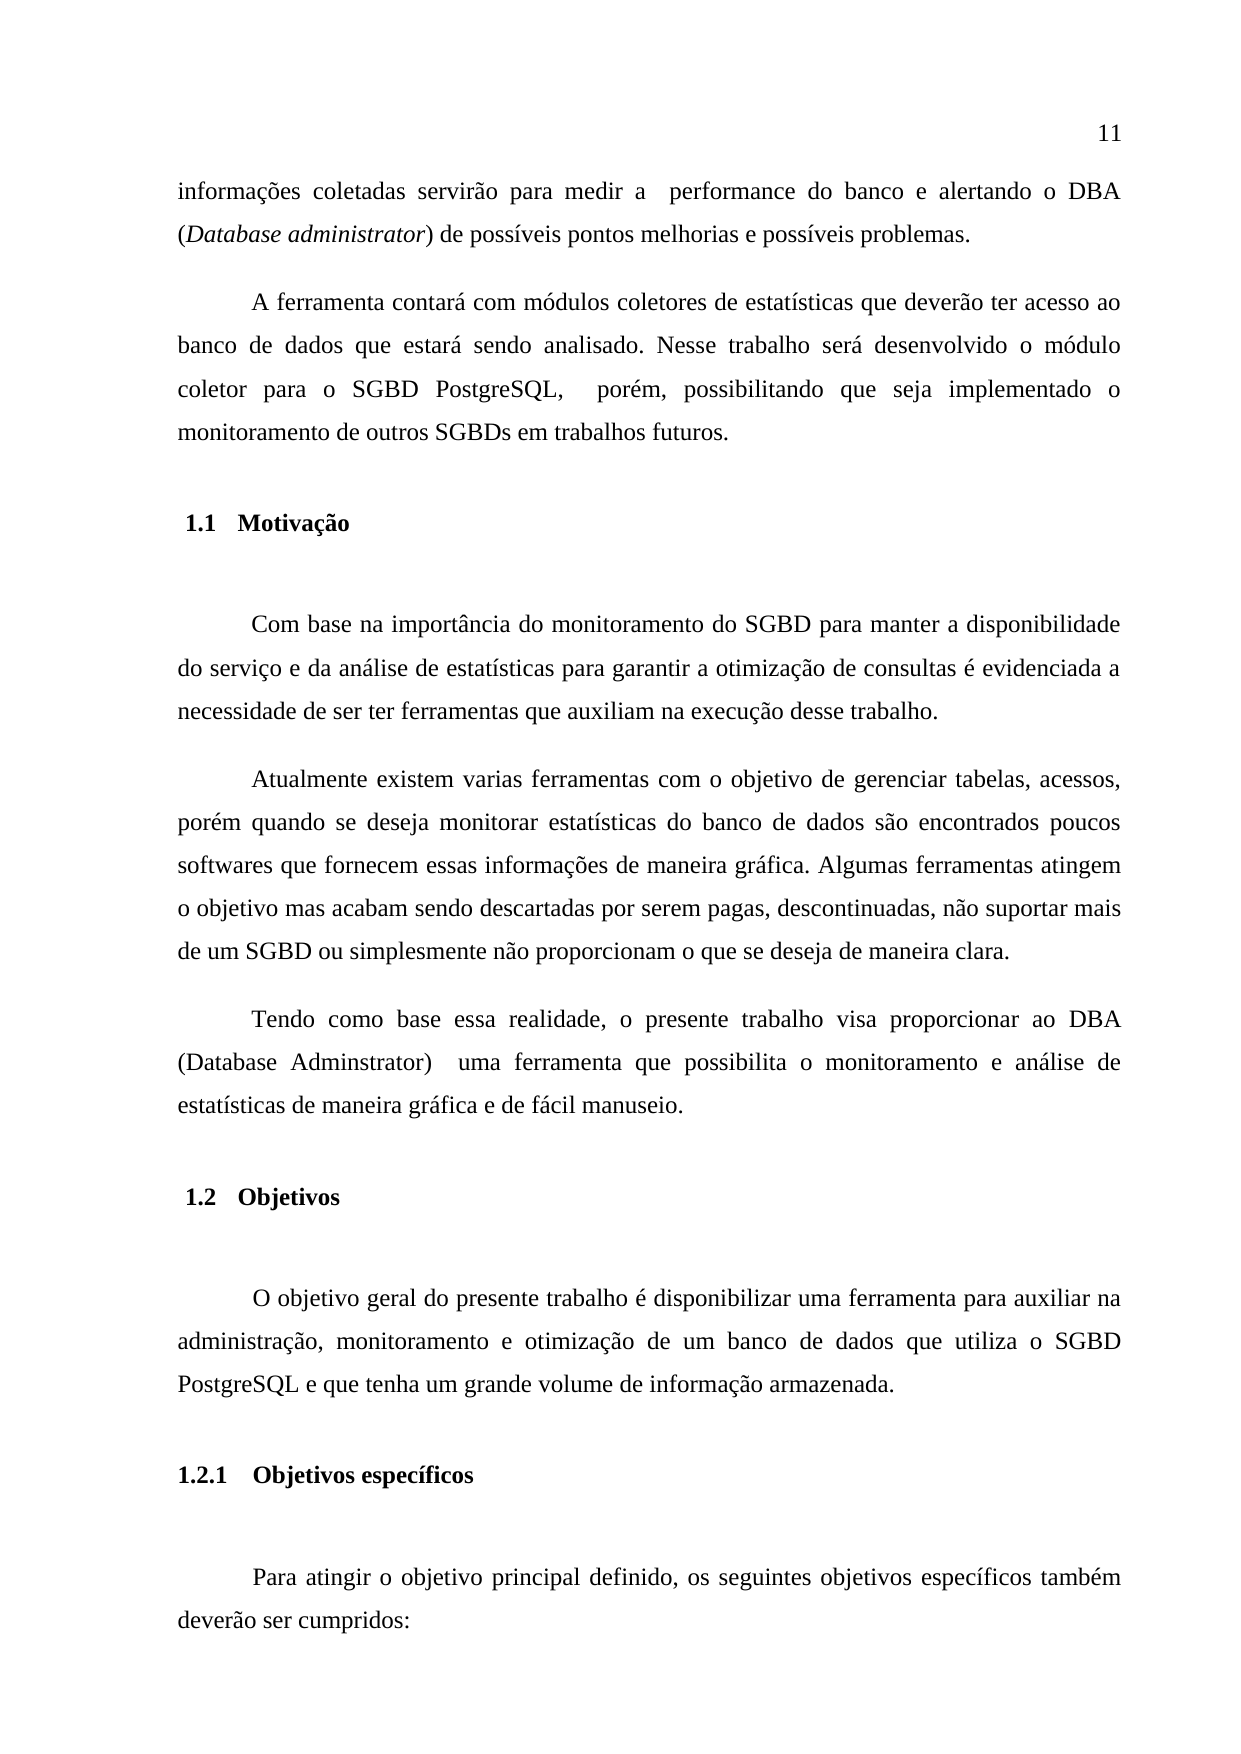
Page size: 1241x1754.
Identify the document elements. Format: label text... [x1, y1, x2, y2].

text O objetivo geral do presente trabalho é disponibilizar uma ferramenta para auxiliar na administração, monitoramento e otimização de um banco de dados que utiliza o SGBD PostgreSQL e que tenha um grande volume de informação armazenada. [177, 1283, 1122, 1398]
text Atualmente existem varias ferramentas com o objetivo de gerenciar tabelas, acessos, porém quando se deseja monitorar estatísticas do banco de dados são encontrados poucos softwares que fornecem essas informações de maneira gráfica. Algumas ferramentas atingem o objetivo mas acabam sendo descartadas por serem pagas, descontinuadas, não suportar mais de um SGBD ou simplesmente não proporcionam o que se deseja de maneira clara. [177, 764, 1122, 965]
text Com base na importância do monitoramento do SGBD para manter a disponibilidade do serviço e da análise de estatísticas para garantir a otimização de consultas é evidenciada a necessidade de ser ter ferramentas que auxiliam na execução desse trabalho. [177, 609, 1122, 724]
list Objetivos específicos [177, 1461, 1122, 1489]
list Objetivos [185, 1182, 1122, 1210]
text informações coletadas servirão para medir a performance do banco e alertando o DBA (Database administrator) de possíveis pontos melhorias e possíveis problemas. [177, 176, 1122, 248]
text Tendo como base essa realidade, o presente trabalho visa proporcionar ao DBA (Database Adminstrator) uma ferramenta que possibilita o monitoramento e análise de estatísticas de maneira gráfica e de fácil manuseio. [177, 1004, 1122, 1119]
text A ferramenta contará com módulos coletores de estatísticas que deverão ter acesso ao banco de dados que estará sendo analisado. Nesse trabalho será desenvolvido o módulo coletor para o SGBD PostgreSQL, porém, possibilitando que seja implementado o monitoramento de outros SGBDs em trabalhos futuros. [177, 287, 1122, 446]
text Para atingir o objetivo principal definido, os seguintes objetivos específicos também deverão ser cumpridos: [177, 1562, 1122, 1634]
list Motivação [185, 508, 1122, 537]
